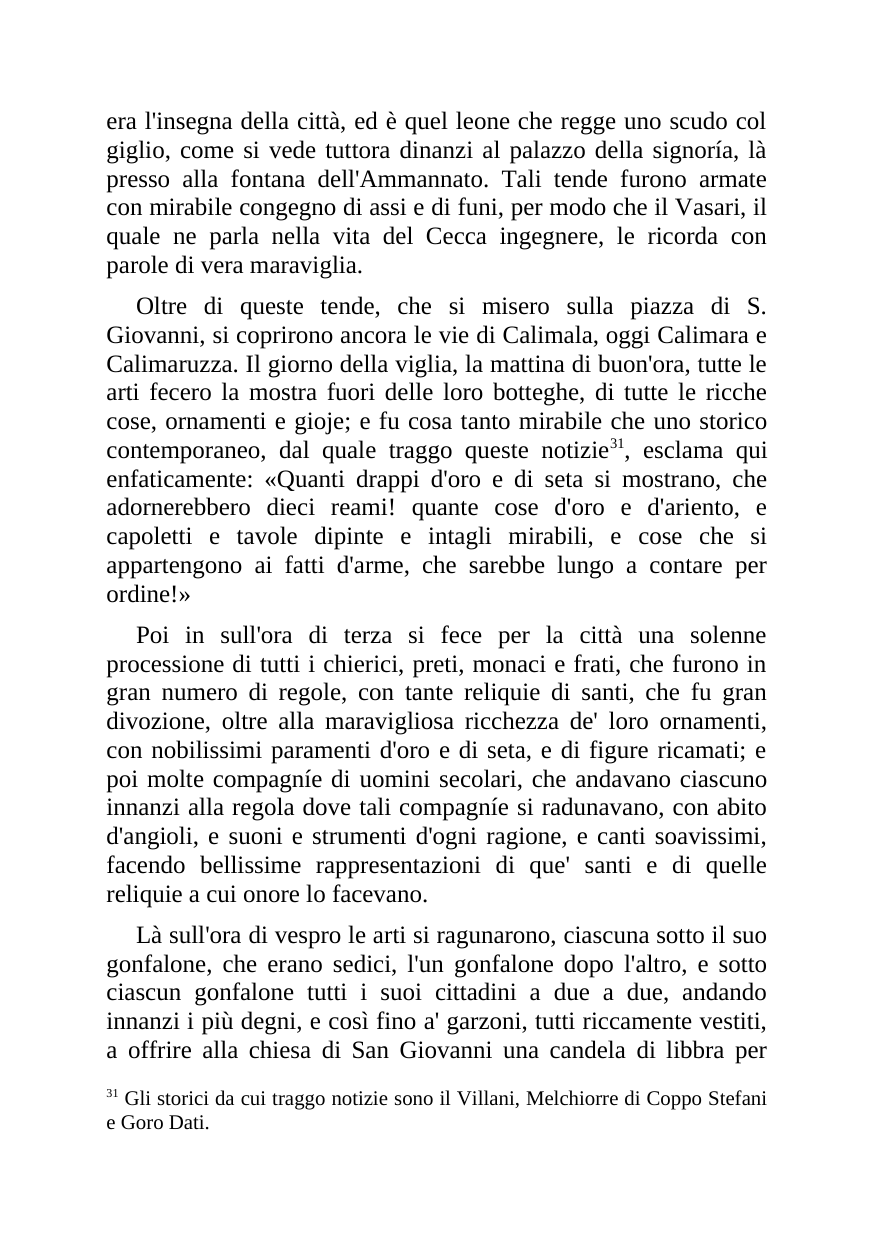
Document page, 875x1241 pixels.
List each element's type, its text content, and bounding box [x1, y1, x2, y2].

text Poi in sull'ora di terza si fece per la città una solenne processione di tutti i chierici, preti, monaci e frati, che furono in gran numero di regole, con tante reliquie di santi, che fu gran divozione, oltre alla maravigliosa ricchezza de' loro ornamenti, con nobilissimi paramenti d'oro e di seta, e di figure ricamati; e poi molte compagníe di uomini secolari, che andavano ciascuno innanzi alla regola dove tali compagníe si radunavano, con abito d'angioli, e suoni e strumenti d'ogni ragione, e canti soavissimi, facendo bellissime rappresentazioni di que' santi e di quelle reliquie a cui onore lo facevano. [106, 620, 768, 907]
text Oltre di queste tende, che si misero sulla piazza di S. Giovanni, si coprirono ancora le vie di Calimala, oggi Calimara e Calimaruzza. Il giorno della viglia, la mattina di buon'ora, tutte le arti fecero la mostra fuori delle loro botteghe, di tutte le ricche cose, ornamenti e gioje; e fu cosa tanto mirabile che uno storico contemporaneo, dal quale traggo queste notizie, esclama qui enfaticamente: «Quanti drappi d'oro e di seta si mostrano, che adornerebbero dieci reami! quante cose d'oro e d'ariento, e capoletti e tavole dipinte e intagli mirabili, e cose che si appartengono ai fatti d'arme, che sarebbe lungo a contare per ordine!» [106, 291, 768, 607]
text era l'insegna della città, ed è quel leone che regge uno scudo col giglio, come si vede tuttora dinanzi al palazzo della signoría, là presso alla fontana dell'Ammannato. Tali tende furono armate con mirabile congegno di assi e di funi, per modo che il Vasari, il quale ne parla nella vita del Cecca ingegnere, le ricorda con parole di vera maraviglia. [106, 106, 768, 279]
text Là sull'ora di vespro le arti si ragunarono, ciascuna sotto il suo gonfalone, che erano sedici, l'un gonfalone dopo l'altro, e sotto ciascun gonfalone tutti i suoi cittadini a due a due, andando innanzi i più degni, e così fino a' garzoni, tutti riccamente vestiti, a offrire alla chiesa di San Giovanni una candela di libbra per [106, 920, 768, 1064]
text Gli storici da cui traggo notizie sono il Villani, Melchiorre di Coppo Stefani e Goro Dati. [106, 1086, 768, 1134]
